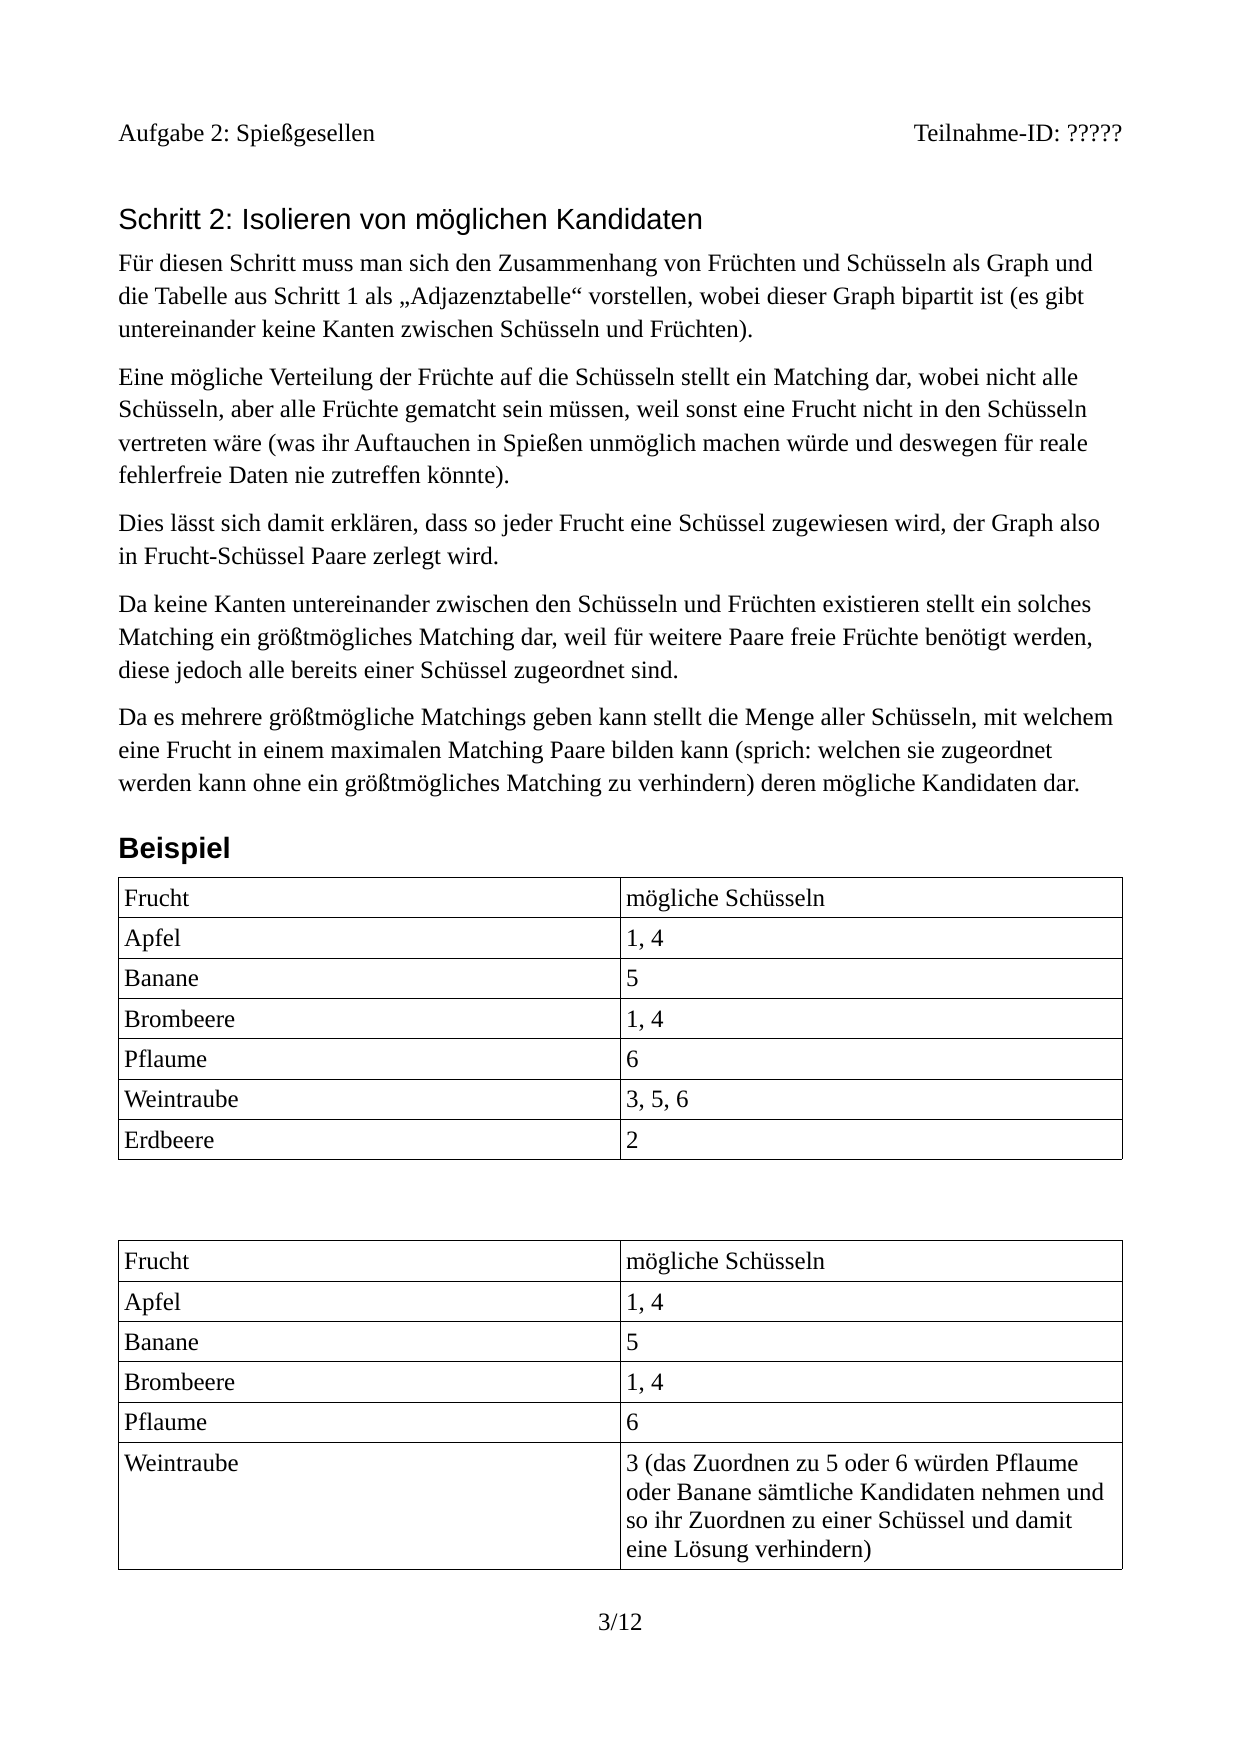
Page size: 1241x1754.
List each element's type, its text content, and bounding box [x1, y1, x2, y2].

table_cell Apfel [119, 918, 620, 958]
table_cell 1, 4 [621, 1362, 1122, 1402]
text Da keine Kanten untereinander zwischen den Schüsseln und Früchten existieren stellt ein solches Matching ein größtmögliches Matching dar, weil für weitere Paare freie Früchte benötigt werden, diese jedoch alle bereits einer Schüssel zugeordnet sind. [118, 589, 1122, 684]
table_cell Brombeere [119, 1362, 620, 1402]
table_cell 5 [621, 959, 1122, 998]
text Dies lässt sich damit erklären, dass so jeder Frucht eine Schüssel zugewiesen wird, der Graph also in Frucht-Schüssel Paare zerlegt wird. [118, 508, 1122, 570]
table_cell Erdbeere [119, 1120, 620, 1159]
table_cell Brombeere [119, 999, 620, 1038]
table_cell Banane [119, 1322, 620, 1361]
table_cell 1, 4 [621, 1282, 1122, 1321]
table_cell 2 [621, 1120, 1122, 1159]
subtitle Schritt 2: Isolieren von möglichen Kandidaten [118, 202, 1122, 235]
table_cell Pflaume [119, 1403, 620, 1442]
table_cell Banane [119, 959, 620, 998]
table_cell 1, 4 [621, 999, 1122, 1038]
table_cell 6 [621, 1403, 1122, 1442]
subtitle Beispiel [118, 831, 1122, 864]
table_cell 3 (das Zuordnen zu 5 oder 6 würden Pflaume oder Banane sämtliche Kandidaten nehmen und so ihr Zuordnen zu einer Schüssel und damit eine Lösung verhindern) [621, 1443, 1122, 1568]
table_cell Pflaume [119, 1039, 620, 1078]
table_cell 1, 4 [621, 918, 1122, 958]
table_header mögliche Schüsseln [621, 1241, 1122, 1281]
table_header Frucht [119, 1241, 620, 1281]
table_cell Apfel [119, 1282, 620, 1321]
table_header mögliche Schüsseln [621, 878, 1122, 917]
text Für diesen Schritt muss man sich den Zusammenhang von Früchten und Schüsseln als Graph und die Tabelle aus Schritt 1 als „Adjazenztabelle“ vorstellen, wobei dieser Graph bipartit ist (es gibt untereinander keine Kanten zwischen Schüsseln und Früchten). [118, 248, 1122, 343]
text Eine mögliche Verteilung der Früchte auf die Schüsseln stellt ein Matching dar, wobei nicht alle Schüsseln, aber alle Früchte gematcht sein müssen, weil sonst eine Frucht nicht in den Schüsseln vertreten wäre (was ihr Auftauchen in Spießen unmöglich machen würde und deswegen für reale fehlerfreie Daten nie zutreffen könnte). [118, 362, 1122, 489]
table_header Frucht [119, 878, 620, 917]
table_cell 5 [621, 1322, 1122, 1361]
text Da es mehrere größtmögliche Matchings geben kann stellt die Menge aller Schüsseln, mit welchem eine Frucht in einem maximalen Matching Paare bilden kann (sprich: welchen sie zugeordnet werden kann ohne ein größtmögliches Matching zu verhindern) deren mögliche Kandidaten dar. [118, 702, 1122, 797]
table_cell Weintraube [119, 1443, 620, 1568]
table_cell Weintraube [119, 1080, 620, 1119]
table_cell 3, 5, 6 [621, 1080, 1122, 1119]
table_cell 6 [621, 1039, 1122, 1078]
